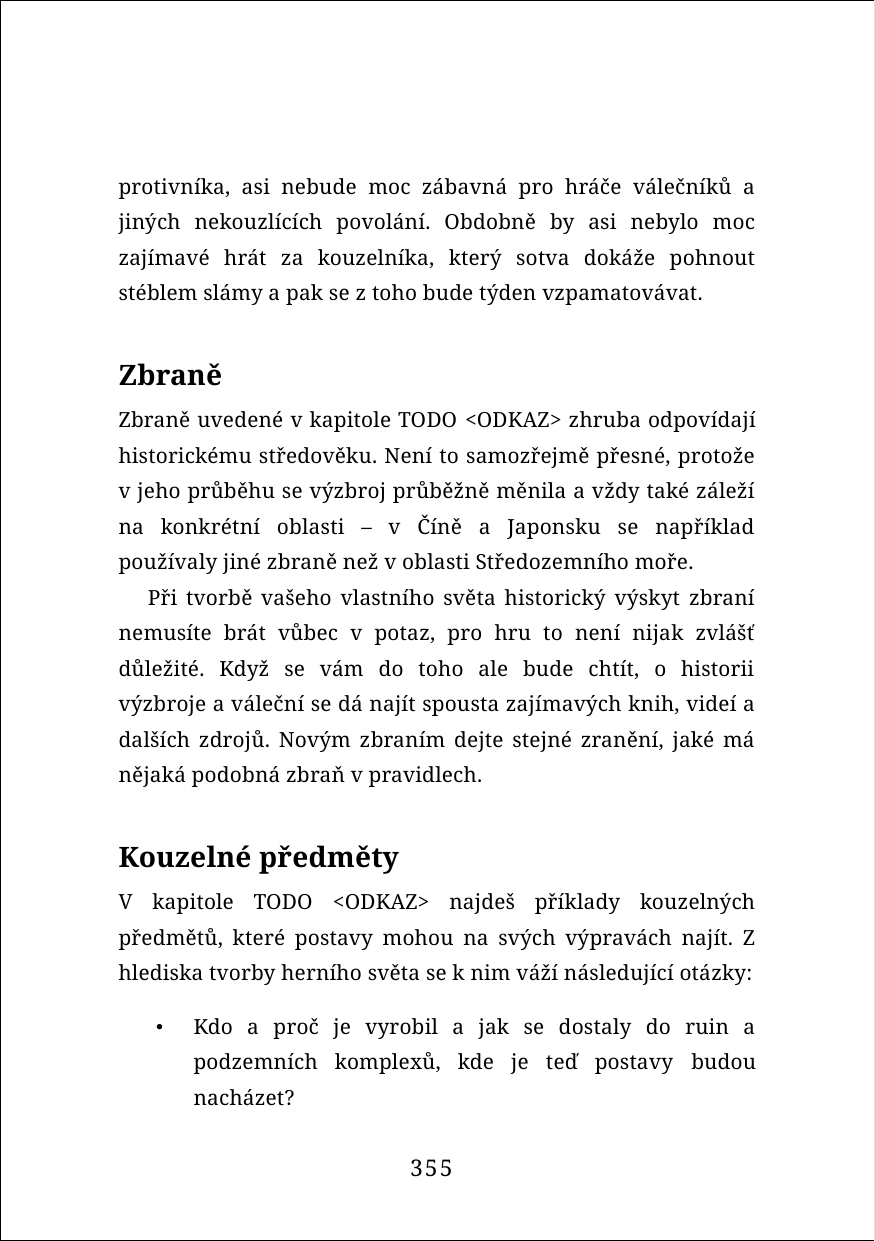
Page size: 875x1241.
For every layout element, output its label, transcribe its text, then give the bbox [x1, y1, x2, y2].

text protivníka, asi nebude moc zábavná pro hráče válečníků a jiných nekouzlících povolání. Obdobně by asi nebylo moc zajímavé hrát za kouzelníka, který sotva dokáže pohnout stéblem slámy a pak se z toho bude týden vzpamatovávat. [118, 172, 756, 307]
text V kapitole TODO <ODKAZ> najdeš příklady kouzelných předmětů, které postavy mohou na svých výpravách najít. Z hlediska tvorby herního světa se k nim váží následující otázky: [118, 887, 756, 987]
list Kdo a proč je vyrobil a jak se dostaly do ruin a podzemních komplexů, kde je teď postavy budou nacházet? [156, 1012, 756, 1111]
subtitle Zbraně [118, 355, 756, 393]
subtitle Kouzelné předměty [118, 837, 756, 876]
text Zbraně uvedené v kapitole TODO <ODKAZ> zhruba odpovídají historickému středověku. Není to samozřejmě přesné, protože v jeho průběhu se výzbroj průběžně měnila a vždy také záleží na konkrétní oblasti – v Číně a Japonsku se například používaly jiné zbraně než v oblasti Středozemního moře. Při tvorbě vašeho vlastního světa historický výskyt zbraní nemusíte brát vůbec v potaz, pro hru to není nijak zvlášť důležité. Když se vám do toho ale bude chtít, o historii výzbroje a váleční se dá najít spousta zajímavých knih, videí a dalších zdrojů. Novým zbraním dejte stejné zranění, jaké má nějaká podobná zbraň v pravidlech. [118, 405, 756, 789]
